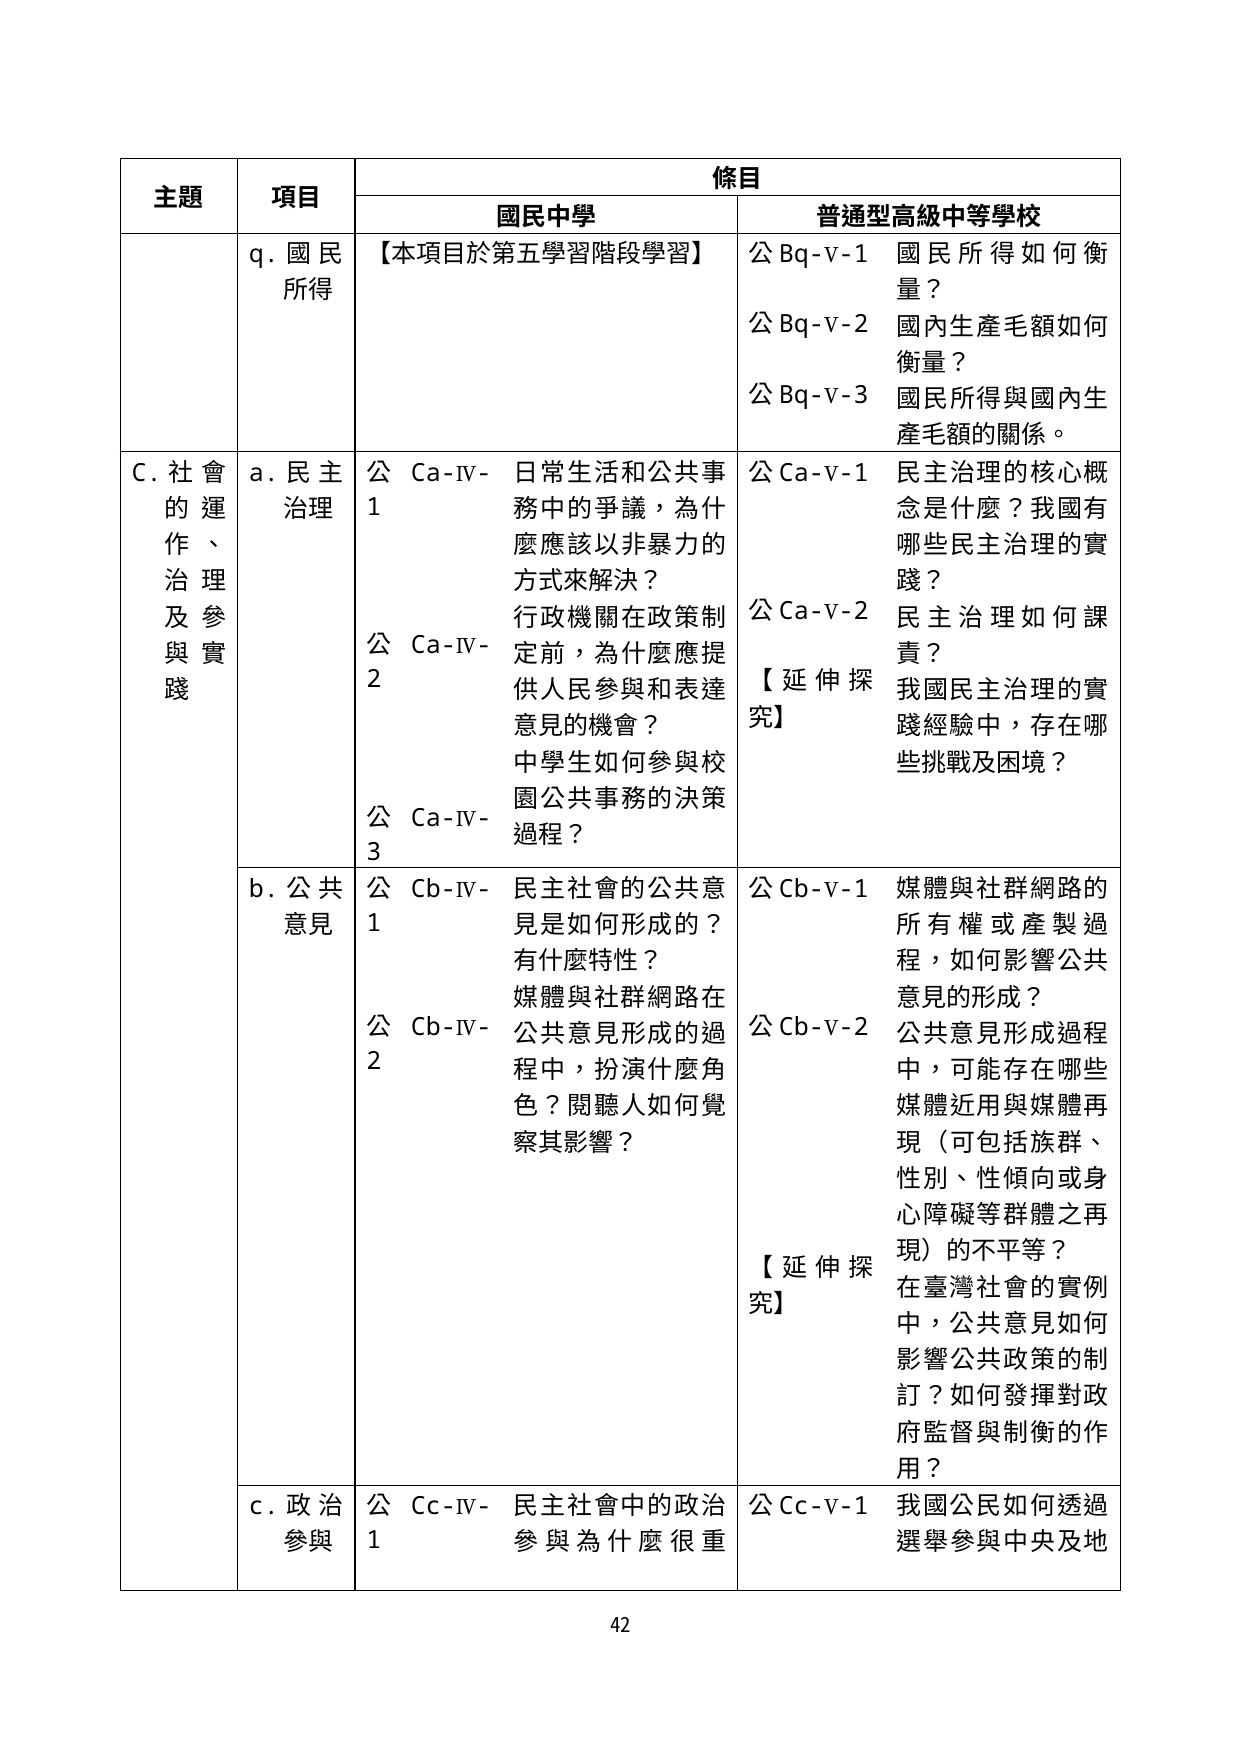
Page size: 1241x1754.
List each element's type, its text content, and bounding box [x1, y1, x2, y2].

table_cell 媒體與社群網路的所有權或產製過程，如何影響公共意見的形成？ 公共意見形成過程中，可能存在哪些媒體近用與媒體再現（可包括族群、性別、性傾向或身心障礙等群體之再現）的不平等？ 在臺灣社會的實例中，公共意見如何影響公共政策的制訂？如何發揮對政府監督與制衡的作用？ [885, 868, 1120, 1484]
table_cell 普通型高級中等學校 [738, 196, 1120, 232]
table_cell b.公共意見 [238, 868, 354, 1484]
table_cell [121, 234, 237, 451]
table_cell 民主治理的核心概念是什麼？我國有哪些民主治理的實踐？ 民主治理如何課責？ 我國民主治理的實踐經驗中，存在哪些挑戰及困境？ [885, 452, 1120, 867]
table_cell C.社會的運作、治理及參與實踐 [121, 452, 237, 1590]
table_cell 公Ca-Ⅴ-1 公Ca-Ⅴ-2 【延伸探究】 [738, 452, 885, 867]
table_cell 日常生活和公共事務中的爭議，為什麼應該以非暴力的方式來解決？ 行政機關在政策制定前，為什麼應提供人民參與和表達意見的機會？ 中學生如何參與校園公共事務的決策過程？ [503, 452, 737, 867]
table_cell 民主社會的公共意見是如何形成的？有什麼特性？ 媒體與社群網路在公共意見形成的過程中，扮演什麼角色？閱聽人如何覺察其影響？ [503, 868, 737, 1484]
table_header 項目 [238, 159, 354, 232]
table_cell 公Cc-Ⅴ-1 [738, 1486, 885, 1590]
table_cell 公Bq-Ⅴ-1 公Bq-Ⅴ-2 公Bq-Ⅴ-3 [738, 234, 885, 451]
table_cell a.民主治理 [238, 452, 354, 867]
table_header 主題 [121, 159, 237, 232]
table_cell q.國民所得 [238, 234, 354, 451]
table_cell 公Ca-Ⅳ-1 公Ca-Ⅳ-2 公Ca-Ⅳ-3 [356, 452, 502, 867]
table_cell 國民中學 [356, 196, 737, 232]
table_cell 公Cc-Ⅳ-1 [356, 1486, 502, 1590]
table_cell 公Cb-Ⅳ-1 公Cb-Ⅳ-2 [356, 868, 502, 1484]
table_cell 公Cb-Ⅴ-1 公Cb-Ⅴ-2 【延伸探究】 [738, 868, 885, 1484]
table_cell 【本項目於第五學習階段學習】 [356, 234, 737, 451]
table_cell 國民所得如何衡量？ 國內生產毛額如何衡量？ 國民所得與國內生產毛額的關係。 [885, 234, 1120, 451]
table_cell 我國公民如何透過選舉參與中央及地 [885, 1486, 1120, 1590]
table_header 條目 [356, 159, 1120, 195]
table_cell c.政治參與 [238, 1486, 354, 1590]
table_cell 民主社會中的政治參與為什麼很重 [503, 1486, 737, 1590]
